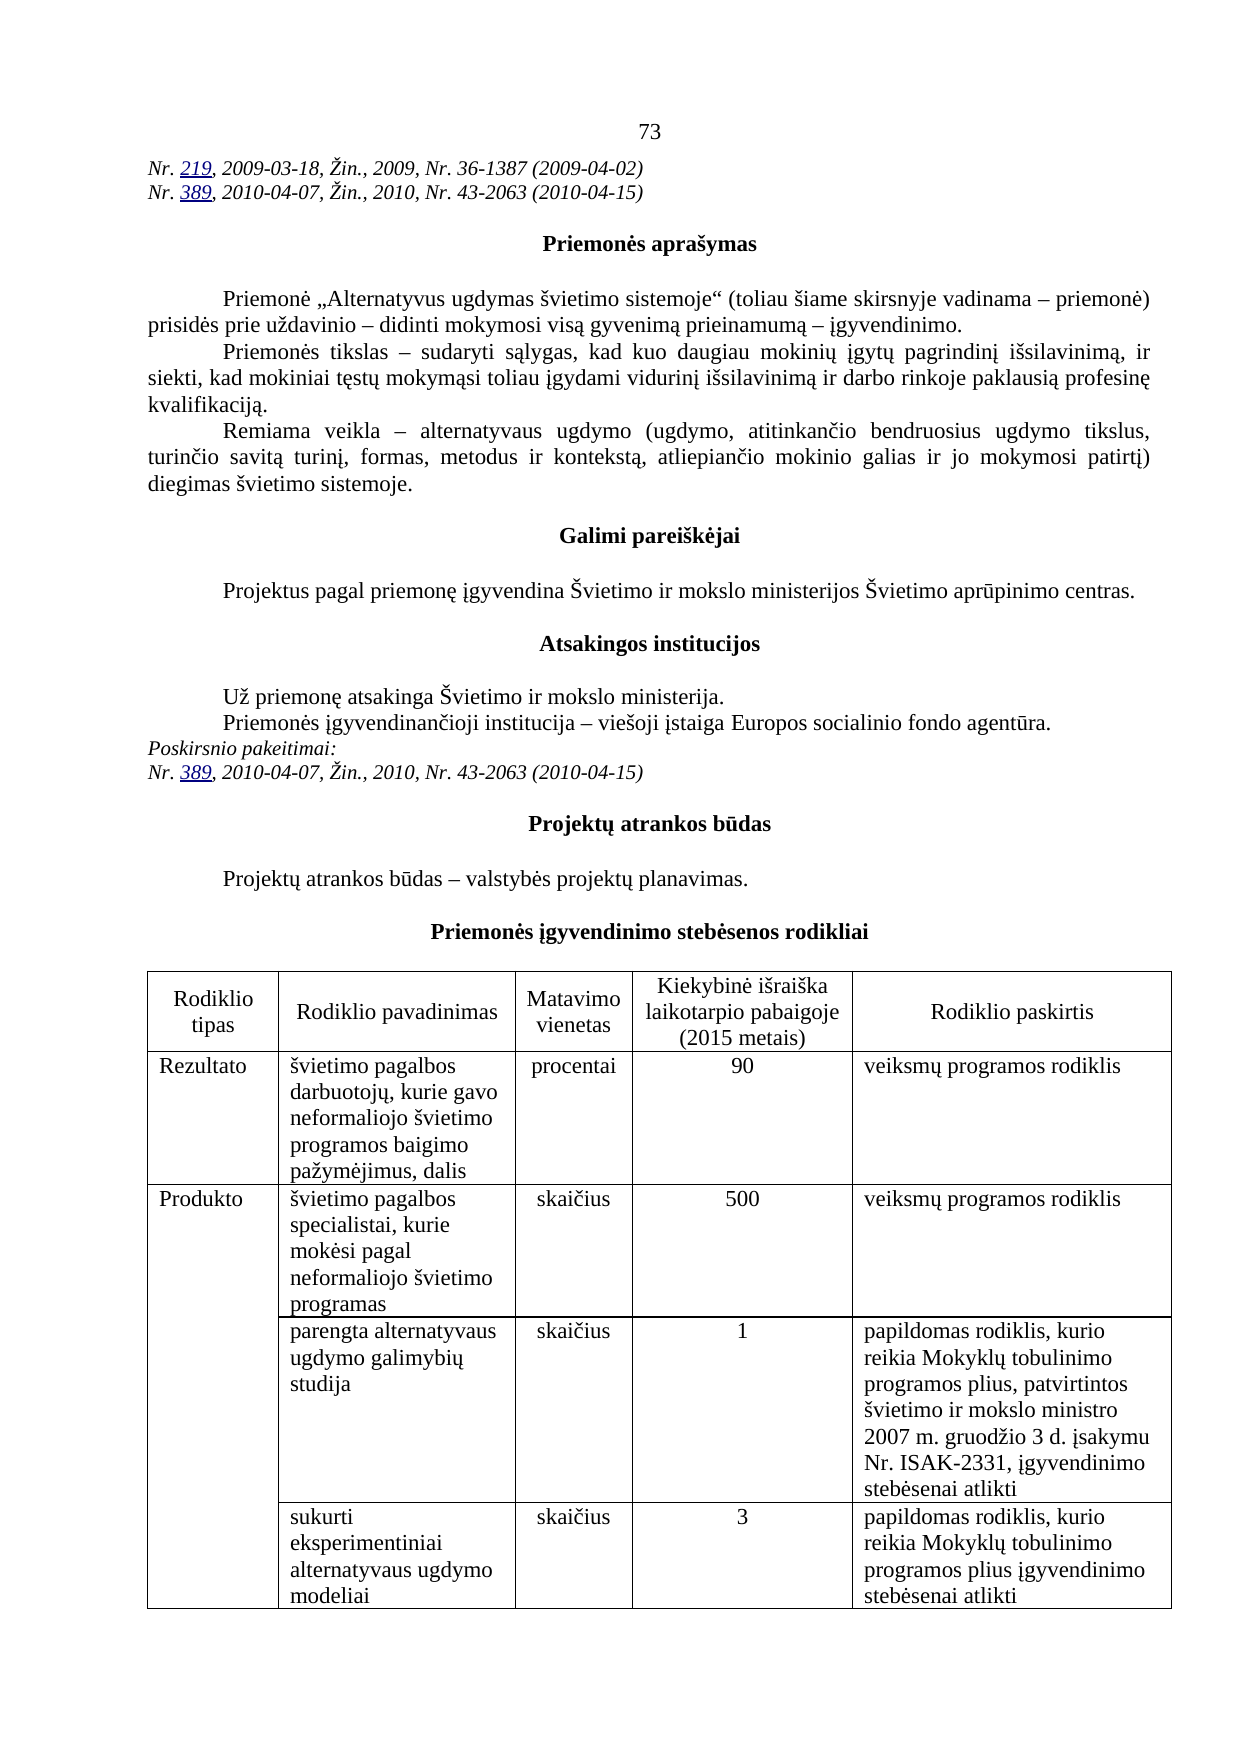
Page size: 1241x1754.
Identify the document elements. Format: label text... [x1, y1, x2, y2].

table_header Rodiklio paskirtis [853, 972, 1171, 1051]
text Priemonės tikslas – sudaryti sąlygas, kad kuo daugiau mokinių įgytų pagrindinį išsilavinimą, ir siekti, kad mokiniai tęstų mokymąsi toliau įgydami vidurinį išsilavinimą ir darbo rinkoje paklausią profesinę kvalifikaciją. [148, 338, 1152, 417]
text Nr. 389, 2010-04-07, Žin., 2010, Nr. 43-2063 (2010-04-15) [148, 760, 1152, 784]
text Už priemonę atsakinga Švietimo ir mokslo ministerija. [148, 683, 1152, 709]
table_header Rodiklio pavadinimas [279, 972, 515, 1051]
text Priemonės įgyvendinančioji institucija – viešoji įstaiga Europos socialinio fondo agentūra. [148, 709, 1152, 736]
table_cell papildomas rodiklis, kurio reikia Mokyklų tobulinimo programos plius įgyvendinimo stebėsenai atlikti [853, 1503, 1171, 1608]
table_cell skaičius [516, 1318, 632, 1502]
table_header Rodiklio tipas [148, 972, 278, 1051]
table_cell švietimo pagalbos specialistai, kurie mokėsi pagal neformaliojo švietimo programas [279, 1185, 515, 1316]
table_cell skaičius [516, 1503, 632, 1608]
text Nr. 389, 2010-04-07, Žin., 2010, Nr. 43-2063 (2010-04-15) [148, 180, 1152, 204]
text Galimi pareiškėjai [148, 522, 1152, 549]
table_cell 90 [633, 1052, 852, 1183]
table_cell Produkto [148, 1185, 278, 1608]
table_header Matavimo vienetas [516, 972, 632, 1051]
table_header Kiekybinė išraiška laikotarpio pabaigoje (2015 metais) [633, 972, 852, 1051]
text Projektų atrankos būdas [148, 810, 1152, 836]
table_cell veiksmų programos rodiklis [853, 1185, 1171, 1316]
text Atsakingos institucijos [148, 630, 1152, 657]
text Remiama veikla – alternatyvaus ugdymo (ugdymo, atitinkančio bendruosius ugdymo tikslus, turinčio savitą turinį, formas, metodus ir kontekstą, atliepiančio mokinio galias ir jo mokymosi patirtį) diegimas švietimo sistemoje. [148, 417, 1152, 496]
table_cell sukurti eksperimentiniai alternatyvaus ugdymo modeliai [279, 1503, 515, 1608]
text Projektus pagal priemonę įgyvendina Švietimo ir mokslo ministerijos Švietimo aprūpinimo centras. [148, 577, 1152, 604]
table_cell 500 [633, 1185, 852, 1316]
table_cell Rezultato [148, 1052, 278, 1183]
text Priemonė „Alternatyvus ugdymas švietimo sistemoje“ (toliau šiame skirsnyje vadinama – priemonė) prisidės prie uždavinio – didinti mokymosi visą gyvenimą prieinamumą – įgyvendinimo. [148, 285, 1152, 338]
table_cell švietimo pagalbos darbuotojų, kurie gavo neformaliojo švietimo programos baigimo pažymėjimus, dalis [279, 1052, 515, 1183]
text Priemonės aprašymas [148, 230, 1152, 256]
table_cell veiksmų programos rodiklis [853, 1052, 1171, 1183]
text Nr. 219, 2009-03-18, Žin., 2009, Nr. 36-1387 (2009-04-02) [148, 156, 1152, 180]
table_cell 3 [633, 1503, 852, 1608]
text Priemonės įgyvendinimo stebėsenos rodikliai [148, 918, 1152, 944]
text Poskirsnio pakeitimai: [148, 736, 1152, 760]
text Projektų atrankos būdas – valstybės projektų planavimas. [185, 865, 1152, 892]
table_cell papildomas rodiklis, kurio reikia Mokyklų tobulinimo programos plius, patvirtintos švietimo ir mokslo ministro 2007 m. gruodžio 3 d. įsakymu Nr. ISAK-2331, įgyvendinimo stebėsenai atlikti [853, 1318, 1171, 1502]
table_cell skaičius [516, 1185, 632, 1316]
table_cell procentai [516, 1052, 632, 1183]
table_cell parengta alternatyvaus ugdymo galimybių studija [279, 1318, 515, 1502]
table_cell 1 [633, 1318, 852, 1502]
